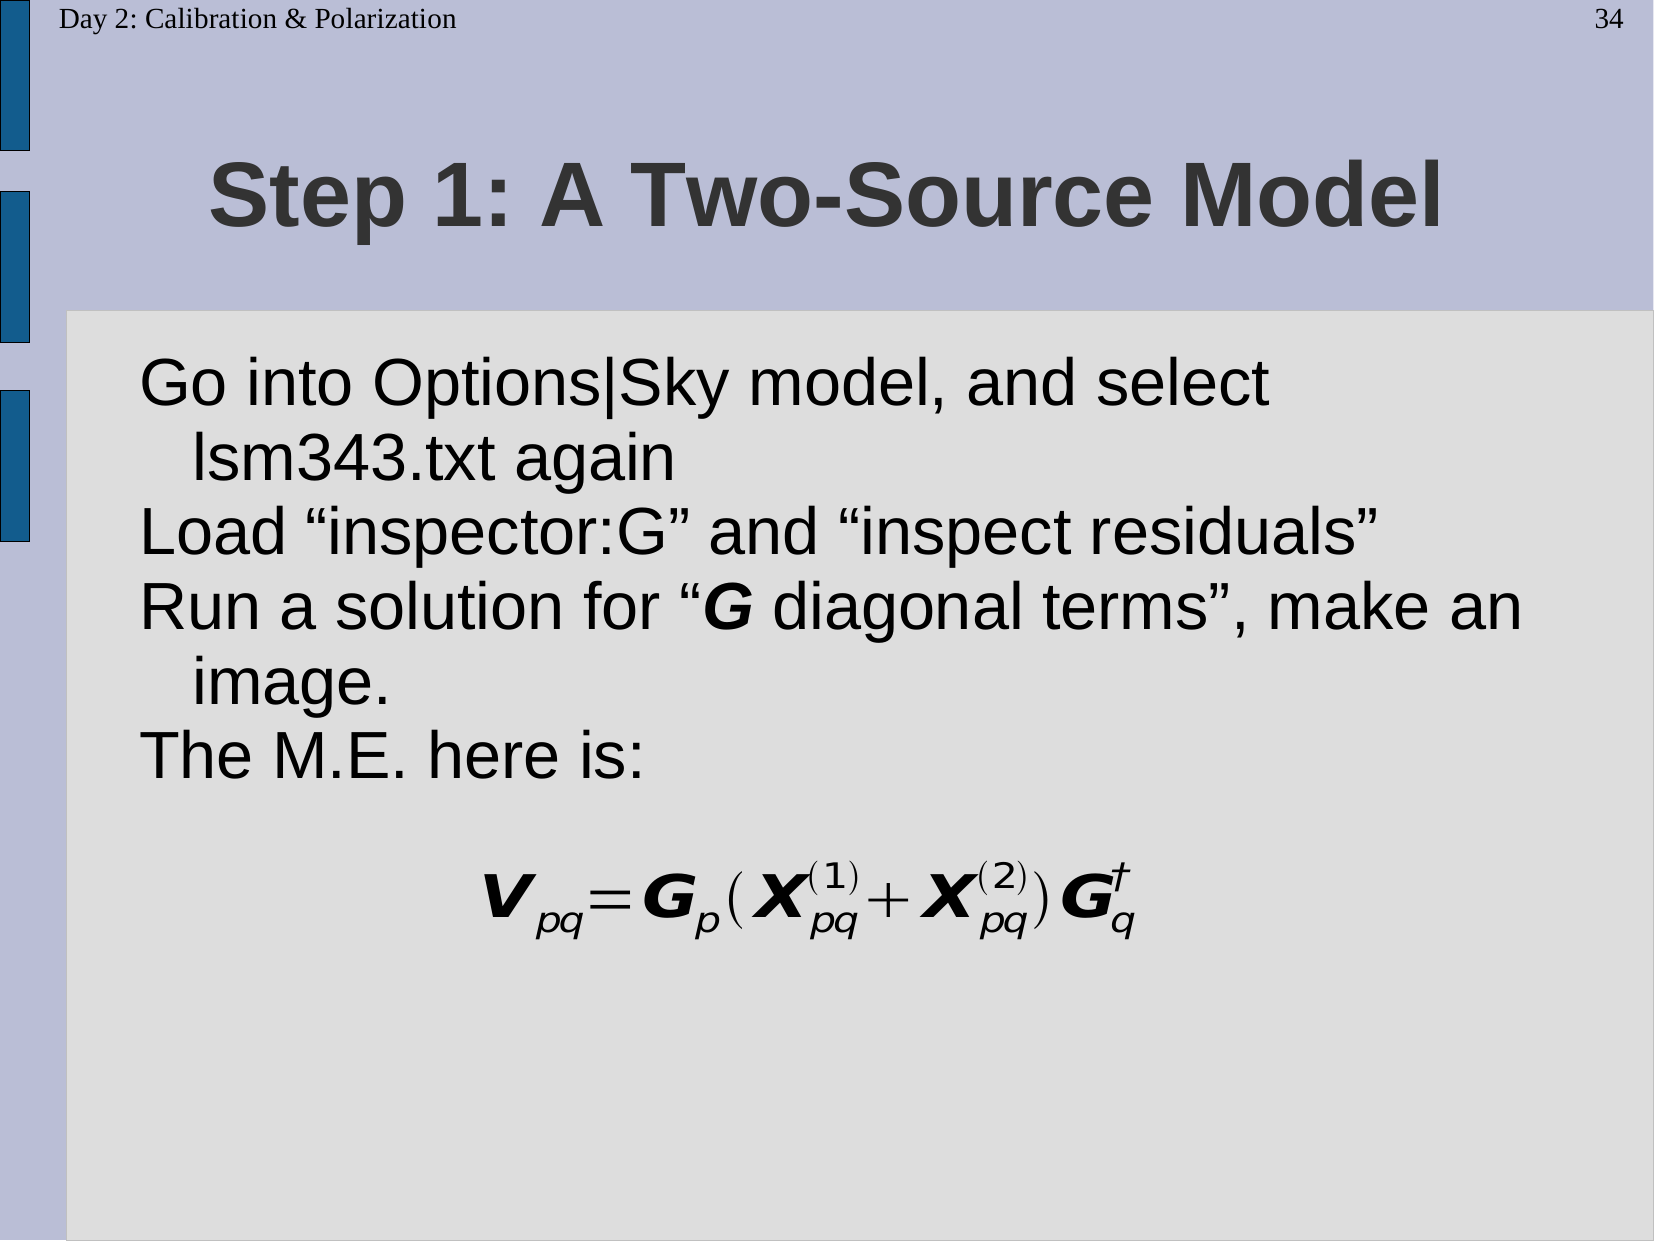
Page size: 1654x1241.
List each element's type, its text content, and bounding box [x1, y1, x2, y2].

title Step 1: A Two-Source Model [121, 98, 1534, 291]
chart [472, 856, 1141, 942]
list Go into Options|Sky model, and select lsm343.txt again Load “inspector:G” and “inspect residuals” Run a solution for “G diagonal terms”, make an image. The M.E. here is: [121, 344, 1534, 1112]
